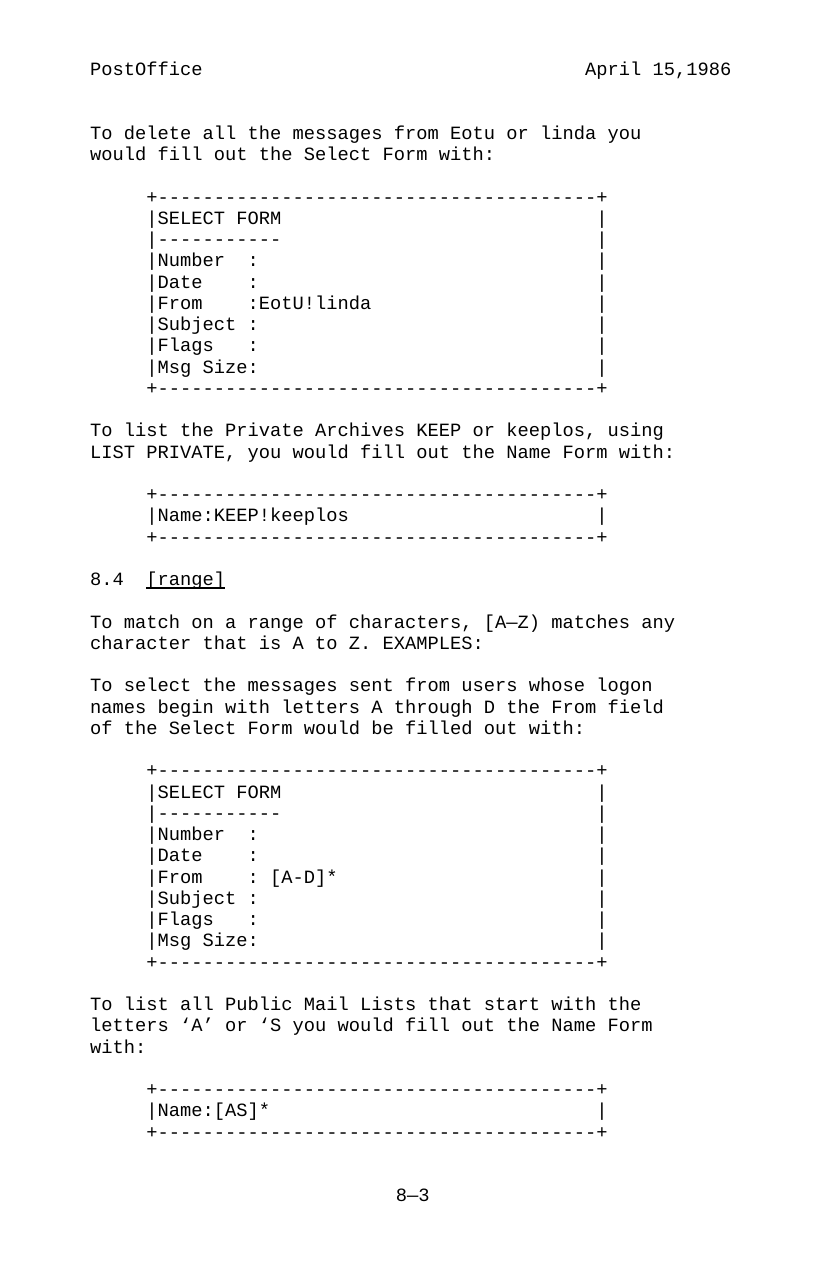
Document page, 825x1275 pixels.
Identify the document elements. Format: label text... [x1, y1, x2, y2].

text |Number : | [90, 825, 735, 846]
text letters ‘A’ or ‘S you would fill out the Name Form [90, 1016, 735, 1037]
text |SELECT FORM | [90, 209, 735, 230]
text |SELECT FORM | [90, 782, 735, 804]
text |Number : | [90, 251, 735, 272]
text |From : [A-D]* | [90, 867, 735, 889]
text |----------- | [90, 804, 735, 825]
text LIST PRIVATE, you would fill out the Name Form with: [90, 442, 735, 464]
text +---------------------------------------+ [90, 1080, 735, 1101]
text +---------------------------------------+ [90, 485, 735, 506]
text of the Select Form would be filled out with: [90, 719, 735, 740]
text +---------------------------------------+ [90, 1122, 735, 1144]
text +---------------------------------------+ [90, 379, 735, 400]
text To list all Public Mail Lists that start with the [90, 995, 735, 1016]
text |Subject : | [90, 889, 735, 910]
text |Flags : | [90, 910, 735, 931]
text would fill out the Select Form with: [90, 145, 735, 166]
text To select the messages sent from users whose logon [90, 676, 735, 697]
text 8—3 [90, 1186, 735, 1207]
text |Name:[AS]* | [90, 1101, 735, 1122]
text names begin with letters A through D the From field [90, 697, 735, 719]
text |Date : | [90, 846, 735, 867]
text |Flags : | [90, 336, 735, 357]
text To match on a range of characters, [A—Z) matches any [90, 612, 735, 634]
text with: [90, 1037, 735, 1059]
text |----------- | [90, 230, 735, 251]
text To delete all the messages from Eotu or linda you [90, 124, 735, 145]
text To list the Private Archives KEEP or keeplos, using [90, 421, 735, 442]
text |Name:KEEP!keeplos | [90, 506, 735, 527]
text |Subject : | [90, 315, 735, 336]
text |Msg Size: | [90, 931, 735, 952]
text |Msg Size: | [90, 357, 735, 379]
text +---------------------------------------+ [90, 761, 735, 782]
text 8.4 [range] [90, 570, 735, 591]
text PostOffice April 15,1986 [90, 60, 735, 81]
text |From :EotU!linda | [90, 294, 735, 315]
text +---------------------------------------+ [90, 527, 735, 549]
text +---------------------------------------+ [90, 952, 735, 974]
text character that is A to Z. EXAMPLES: [90, 634, 735, 655]
text |Date : | [90, 272, 735, 294]
text +---------------------------------------+ [90, 187, 735, 209]
